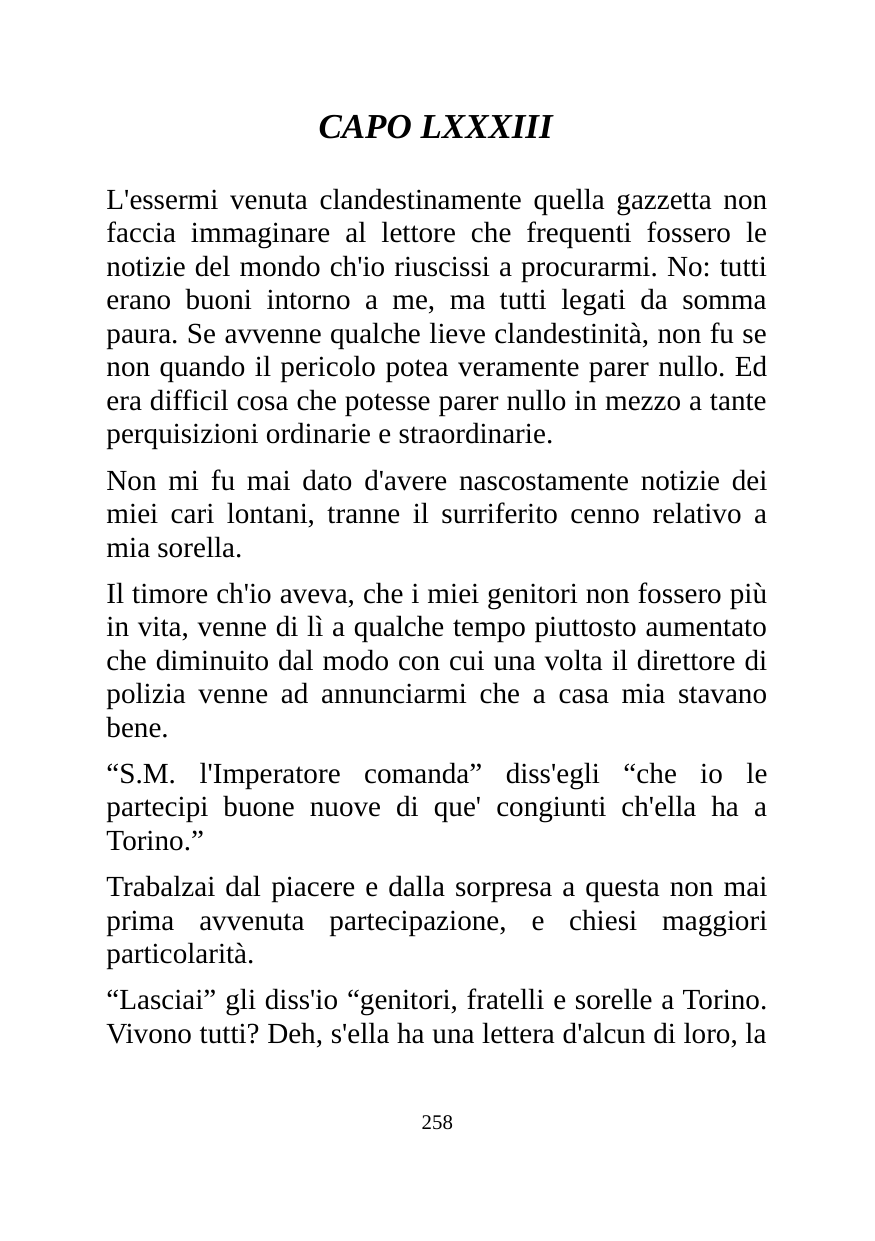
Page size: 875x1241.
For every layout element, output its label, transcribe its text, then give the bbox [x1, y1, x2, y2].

text “Lasciai” gli diss'io “genitori, fratelli e sorelle a Torino. Vivono tutti? Deh, s'ella ha una lettera d'alcun di loro, la [106, 982, 768, 1049]
text Non mi fu mai dato d'avere nascostamente notizie dei miei cari lontani, tranne il surriferito cenno relativo a mia sorella. [106, 463, 768, 563]
text “S.M. l'Imperatore comanda” diss'egli “che io le partecipi buone nuove di que' congiunti ch'ella ha a Torino.” [106, 756, 768, 857]
text Il timore ch'io aveva, che i miei genitori non fossero più in vita, venne di lì a qualche tempo piuttosto aumentato che diminuito dal modo con cui una volta il direttore di polizia venne ad annunciarmi che a casa mia stavano bene. [106, 576, 768, 743]
text Trabalzai dal piacere e dalla sorpresa a questa non mai prima avvenuta partecipazione, e chiesi maggiori particolarità. [106, 869, 768, 970]
text L'essermi venuta clandestinamente quella gazzetta non faccia immaginare al lettore che frequenti fossero le notizie del mondo ch'io riuscissi a procurarmi. No: tutti erano buoni intorno a me, ma tutti legati da somma paura. Se avvenne qualche lieve clandestinità, non fu se non quando il pericolo potea veramente parer nullo. Ed era difficil cosa che potesse parer nullo in mezzo a tante perquisizioni ordinarie e straordinarie. [106, 182, 768, 450]
subtitle CAPO LXXXIII [106, 106, 768, 146]
